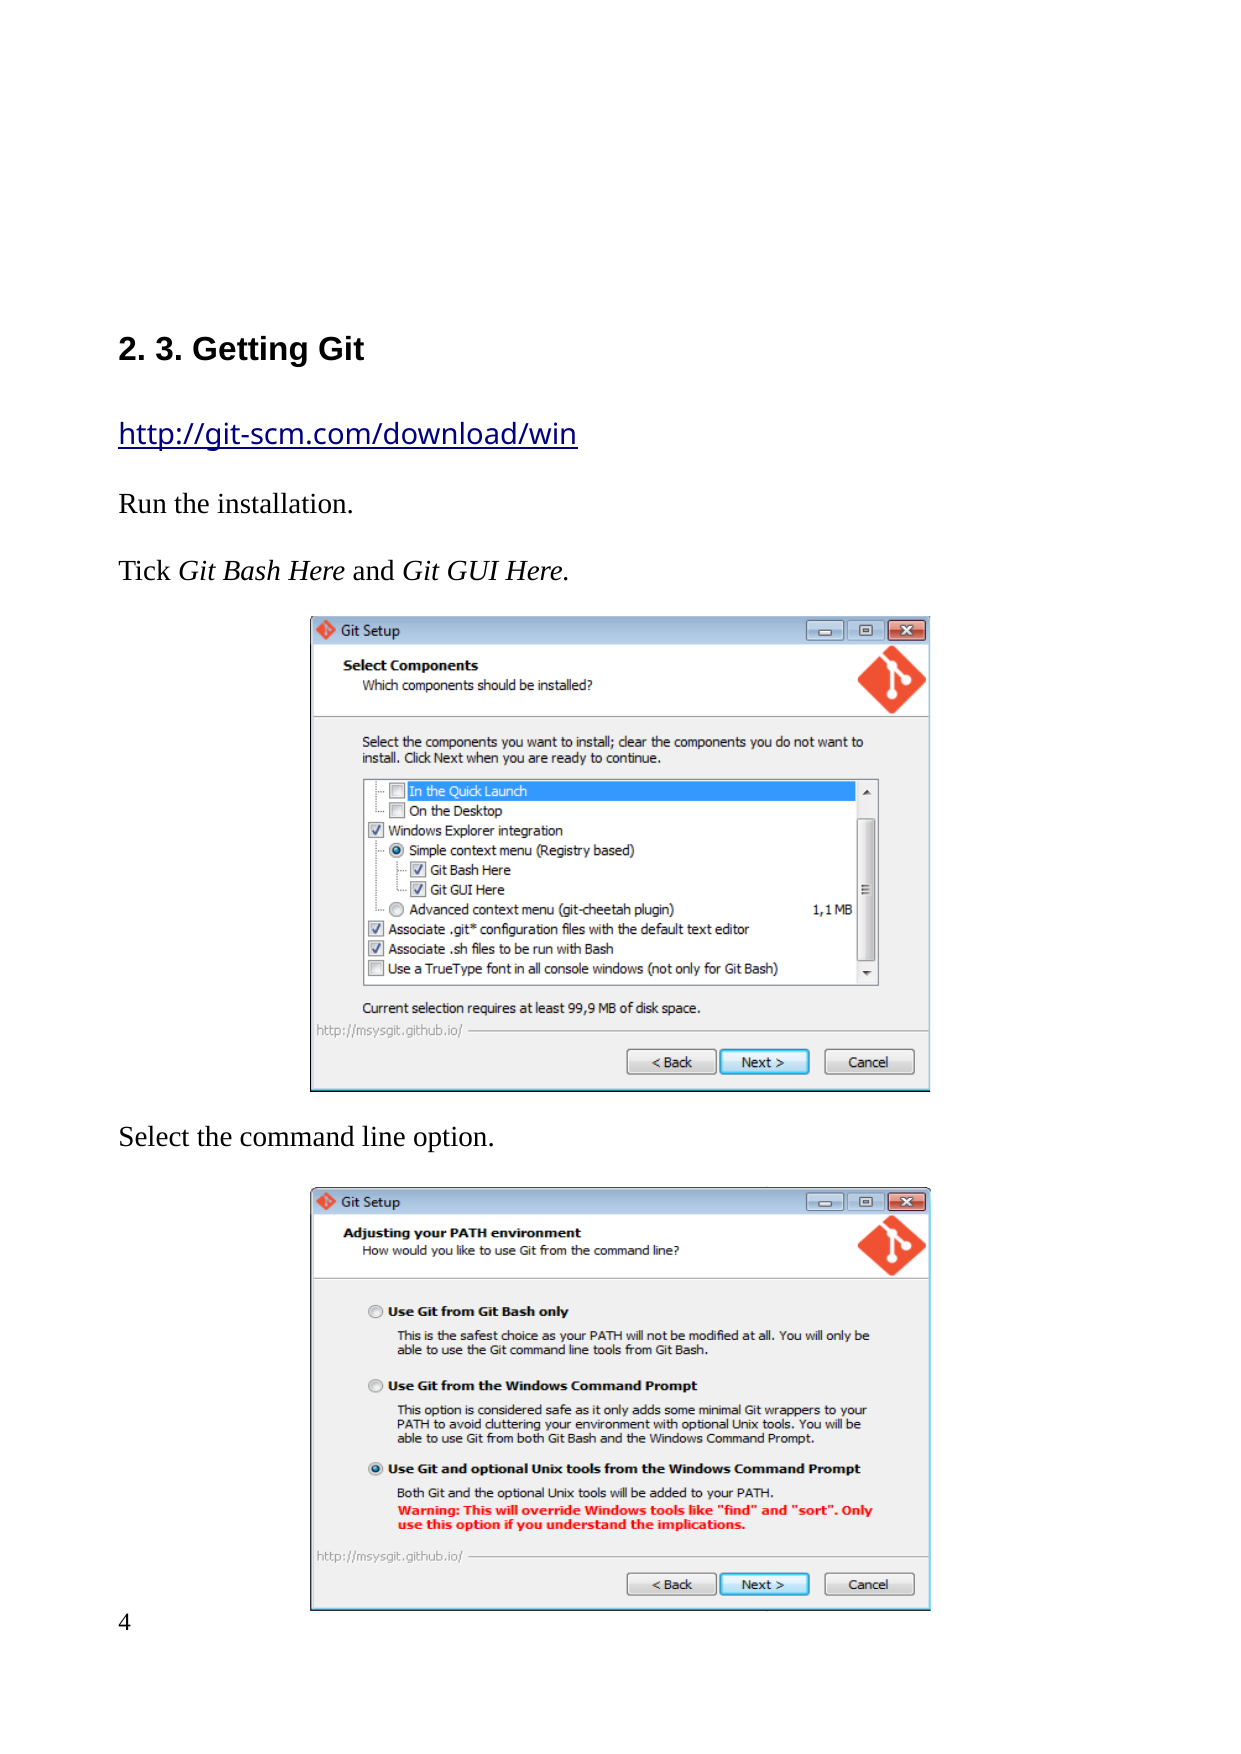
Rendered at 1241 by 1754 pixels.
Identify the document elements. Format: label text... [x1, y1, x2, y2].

list Run the installation. [118, 486, 1122, 520]
list Select the command line option. [118, 1119, 1122, 1152]
list http://git-scm.com/download/win [118, 413, 1122, 453]
subtitle 2. 3. Getting Git [118, 329, 1122, 367]
picture [310, 616, 930, 1092]
picture [309, 1186, 931, 1612]
list Tick Git Bash Here and Git GUI Here. [118, 553, 1122, 587]
